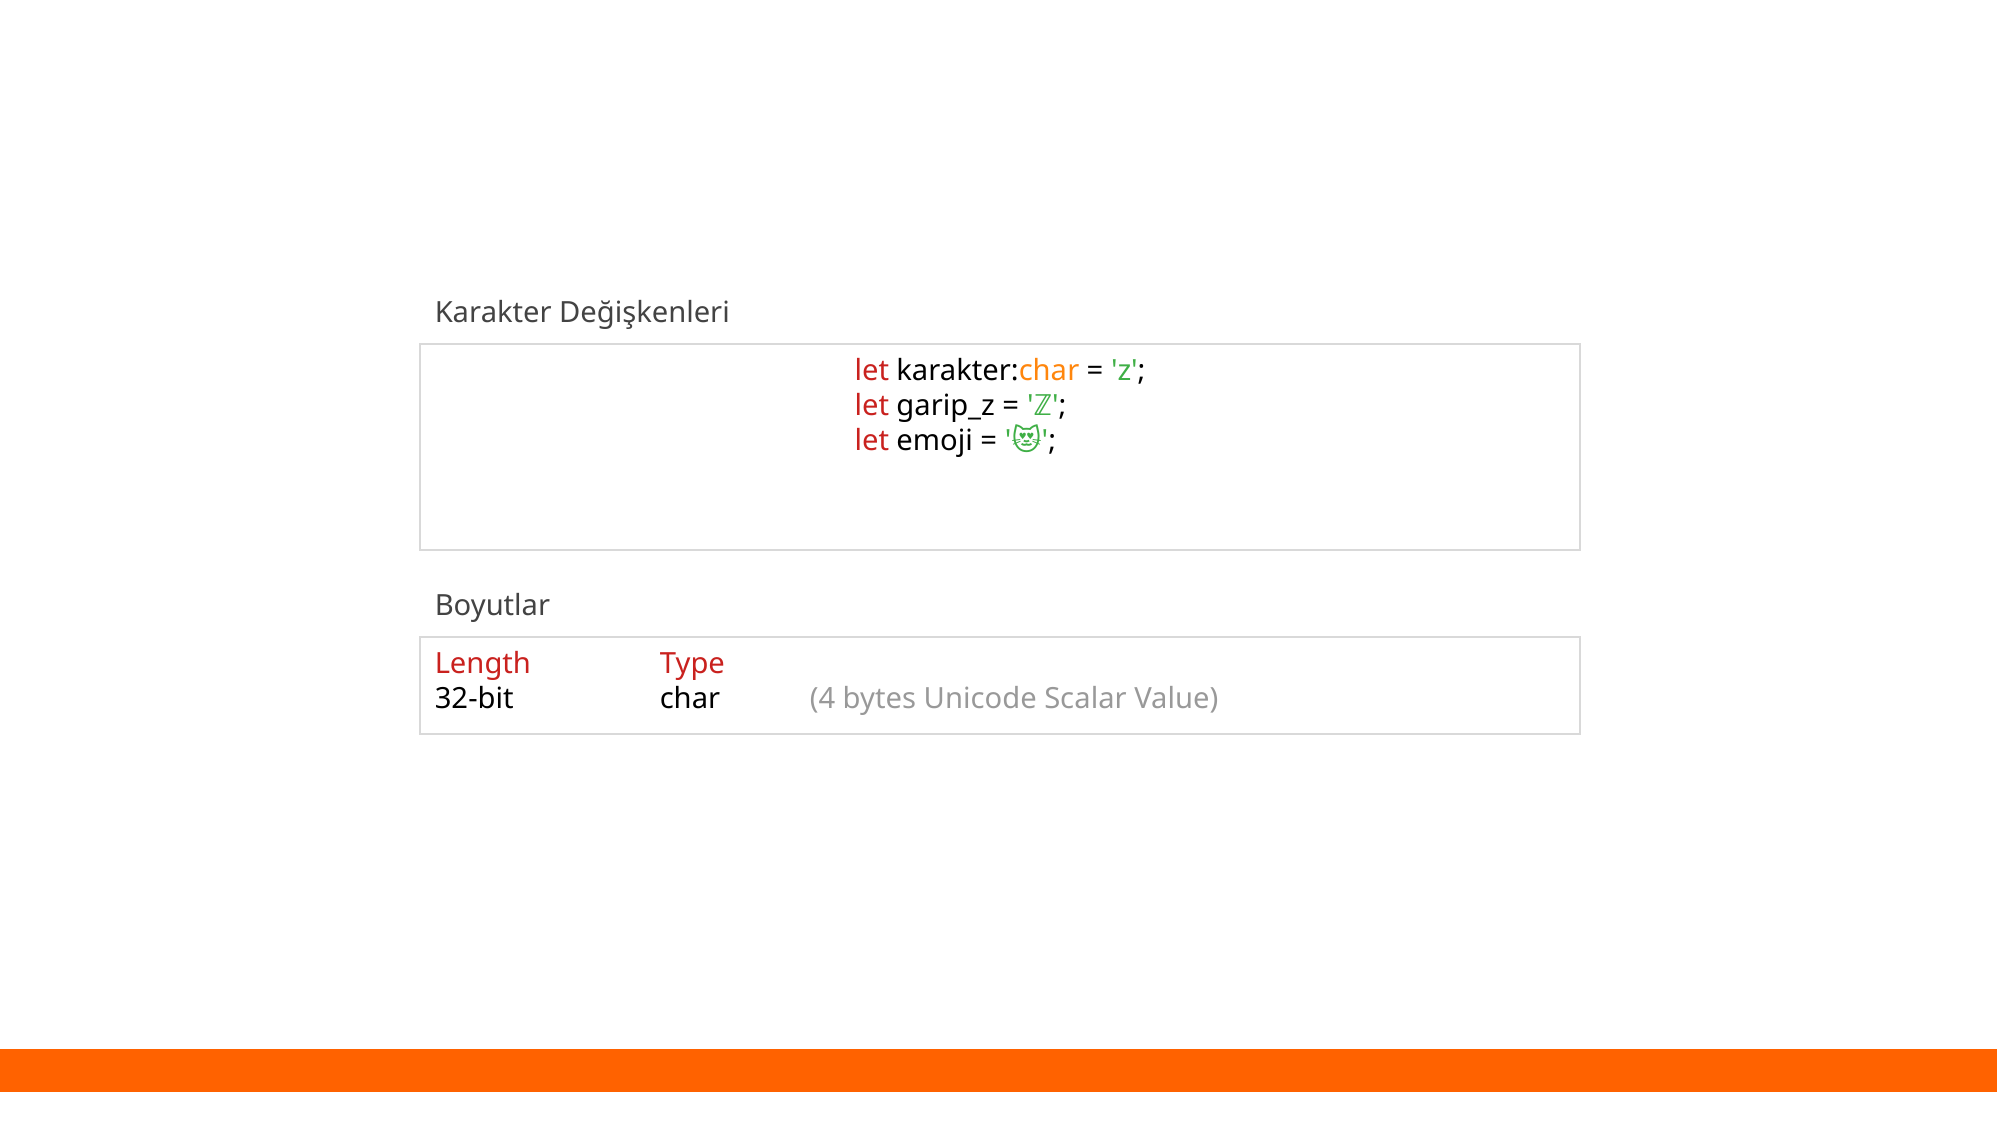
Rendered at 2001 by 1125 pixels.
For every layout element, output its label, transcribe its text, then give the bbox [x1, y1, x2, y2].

text_box Karakter Değişkenleri [419, 278, 1581, 344]
text_box [0, 1049, 1997, 1092]
text_box let karakter:char = 'z'; let garip_z = 'ℤ'; let emoji = '😻'; [419, 344, 1581, 550]
text_box Boyutlar [419, 571, 1581, 637]
text_box Length Type 32-bit char (4 bytes Unicode Scalar Value) [419, 637, 1581, 735]
